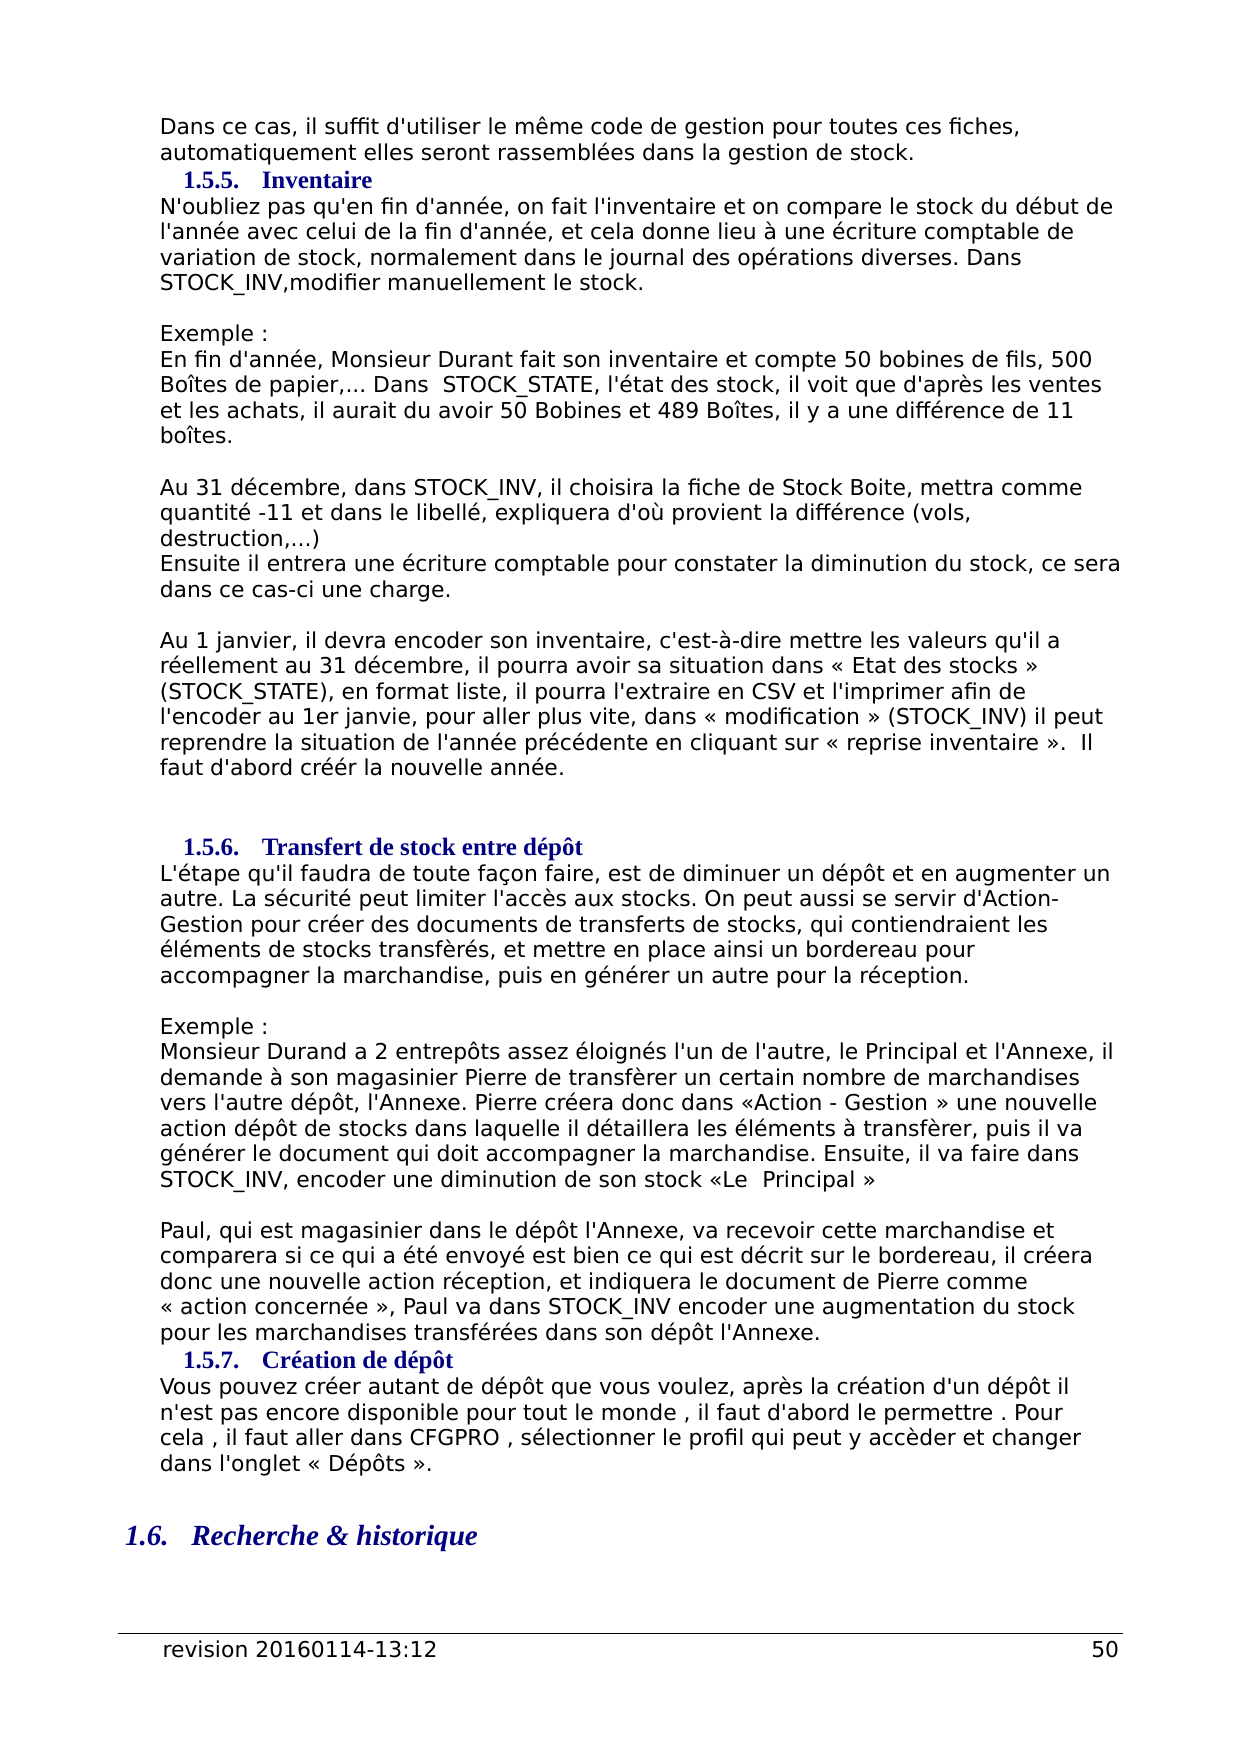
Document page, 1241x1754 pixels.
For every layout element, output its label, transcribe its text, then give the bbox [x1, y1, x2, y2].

text Au 31 décembre, dans STOCK_INV, il choisira la fiche de Stock Boite, mettra comme quantité -11 et dans le libellé, expliquera d'où provient la différence (vols, destruction,...) [159, 474, 1123, 551]
subtitle Création de dépôt [177, 1346, 1123, 1374]
text Paul, qui est magasinier dans le dépôt l'Annexe, va recevoir cette marchandise et comparera si ce qui a été envoyé est bien ce qui est décrit sur le bordereau, il créera donc une nouvelle action réception, et indiquera le document de Pierre comme « action concernée », Paul va dans STOCK_INV encoder une augmentation du stock pour les marchandises transférées dans son dépôt l'Annexe. [159, 1218, 1123, 1346]
text L'étape qu'il faudra de toute façon faire, est de diminuer un dépôt et en augmenter un autre. La sécurité peut limiter l'accès aux stocks. On peut aussi se servir d'Action-Gestion pour créer des documents de transferts de stocks, qui contiendraient les éléments de stocks transfèrés, et mettre en place ainsi un bordereau pour accompagner la marchandise, puis en générer un autre pour la réception. [159, 861, 1123, 988]
subtitle Transfert de stock entre dépôt [177, 832, 1123, 861]
text Ensuite il entrera une écriture comptable pour constater la diminution du stock, ce sera dans ce cas-ci une charge. [159, 551, 1123, 602]
text N'oubliez pas qu'en fin d'année, on fait l'inventaire et on compare le stock du début de l'année avec celui de la fin d'année, et cela donne lieu à une écriture comptable de variation de stock, normalement dans le journal des opérations diverses. Dans STOCK_INV,modifier manuellement le stock. [159, 194, 1123, 296]
text En fin d'année, Monsieur Durant fait son inventaire et compte 50 bobines de fils, 500 Boîtes de papier,... Dans STOCK_STATE, l'état des stock, il voit que d'après les ventes et les achats, il aurait du avoir 50 Bobines et 489 Boîtes, il y a une différence de 11 boîtes. [159, 347, 1123, 449]
text Exemple : [159, 1014, 1123, 1039]
text Dans ce cas, il suffit d'utiliser le même code de gestion pour toutes ces fiches, automatiquement elles seront rassemblées dans la gestion de stock. [159, 114, 1123, 165]
text Au 1 janvier, il devra encoder son inventaire, c'est-à-dire mettre les valeurs qu'il a réellement au 31 décembre, il pourra avoir sa situation dans « Etat des stocks » (STOCK_STATE), en format liste, il pourra l'extraire en CSV et l'imprimer afin de l'encoder au 1er janvie, pour aller plus vite, dans « modification » (STOCK_INV) il peut reprendre la situation de l'année précédente en cliquant sur « reprise inventaire ». Il faut d'abord créér la nouvelle année. [159, 628, 1123, 781]
text Exemple : [159, 321, 1123, 347]
text Monsieur Durand a 2 entrepôts assez éloignés l'un de l'autre, le Principal et l'Annexe, il demande à son magasinier Pierre de transfèrer un certain nombre de marchandises vers l'autre dépôt, l'Annexe. Pierre créera donc dans «Action - Gestion » une nouvelle action dépôt de stocks dans laquelle il détaillera les éléments à transfèrer, puis il va générer le document qui doit accompagner la marchandise. Ensuite, il va faire dans STOCK_INV, encoder une diminution de son stock «Le Principal » [159, 1039, 1123, 1192]
subtitle Recherche & historique [117, 1518, 1123, 1552]
subtitle Inventaire [177, 165, 1123, 194]
text Vous pouvez créer autant de dépôt que vous voulez, après la création d'un dépôt il n'est pas encore disponible pour tout le monde , il faut d'abord le permettre . Pour cela , il faut aller dans CFGPRO , sélectionner le profil qui peut y accèder et changer dans l'onglet « Dépôts ». [159, 1374, 1123, 1476]
